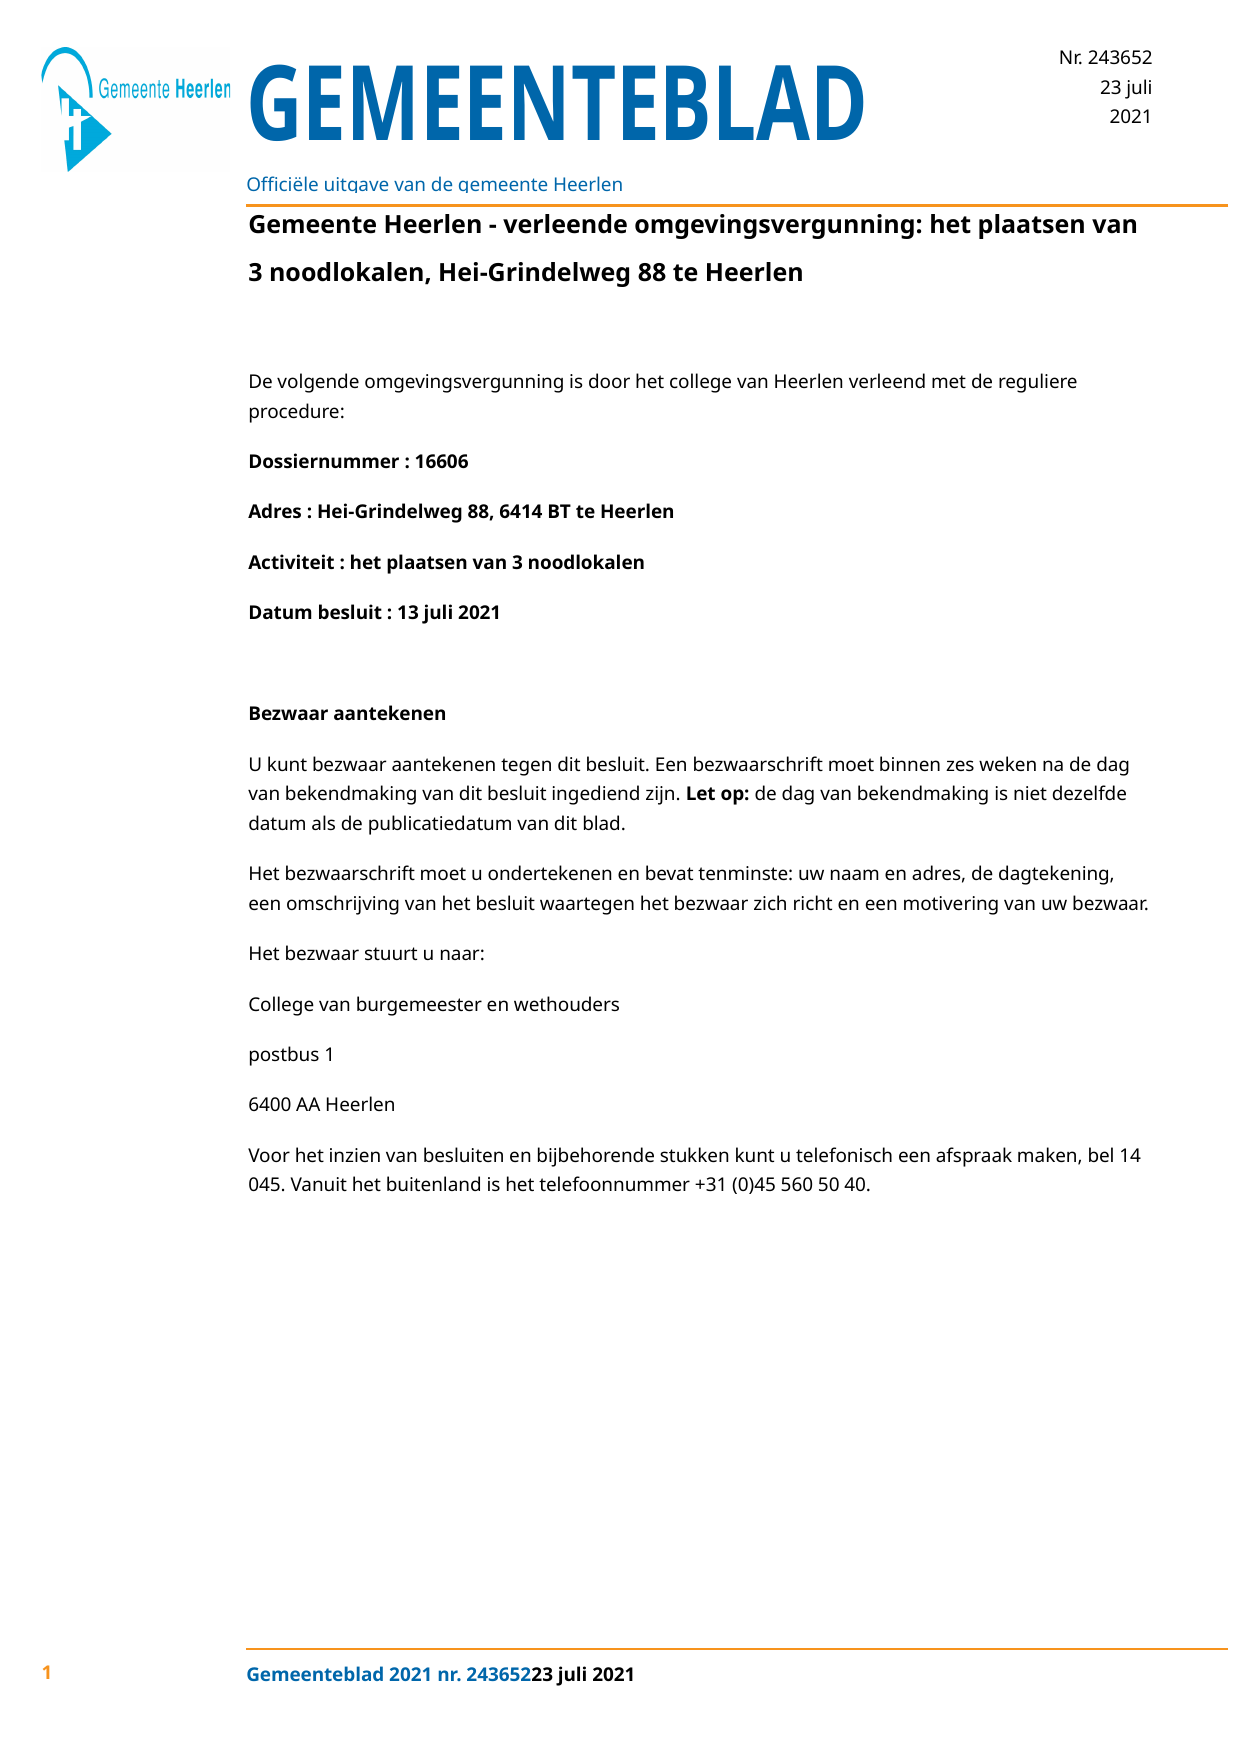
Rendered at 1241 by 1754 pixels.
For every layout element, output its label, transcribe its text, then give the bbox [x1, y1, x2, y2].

text 6400 AA Heerlen [248, 1092, 1152, 1117]
text U kunt bezwaar aantekenen tegen dit besluit. Een bezwaarschrift moet binnen zes weken na de dag van bekendmaking van dit besluit ingediend zijn. Let op: de dag van bekendmaking is niet dezelfde datum als de publicatiedatum van dit blad. [248, 751, 1152, 836]
text postbus 1 [248, 1041, 1152, 1067]
text Voor het inzien van besluiten en bijbehorende stukken kunt u telefonisch een afspraak maken, bel 14 045. Vanuit het buitenland is het telefoonnummer +31 (0)45 560 50 40. [248, 1142, 1152, 1197]
text Het bezwaarschrift moet u ondertekenen en bevat tenminste: uw naam en adres, de dagtekening, een omschrijving van het besluit waartegen het bezwaar zich richt en een motivering van uw bezwaar. [248, 860, 1152, 916]
text College van burgemeester en wethouders [248, 991, 1152, 1017]
text Het bezwaar stuurt u naar: [248, 940, 1152, 966]
picture [41, 47, 231, 172]
text Adres : Hei-Grindelweg 88, 6414 BT te Heerlen [248, 499, 1152, 524]
text De volgende omgevingsvergunning is door het college van Heerlen verleend met de reguliere procedure: [248, 368, 1152, 424]
text Gemeente Heerlen - verleende omgevingsvergunning: het plaatsen van 3 noodlokalen, Hei-Grindelweg 88 te Heerlen [248, 207, 1152, 288]
picture [41, 47, 59, 70]
text Bezwaar aantekenen [248, 700, 1152, 726]
text Datum besluit : 13 juli 2021 [248, 599, 1152, 625]
text Dossiernummer : 16606 [248, 448, 1152, 474]
text Activiteit : het plaatsen van 3 noodlokalen [248, 549, 1152, 575]
